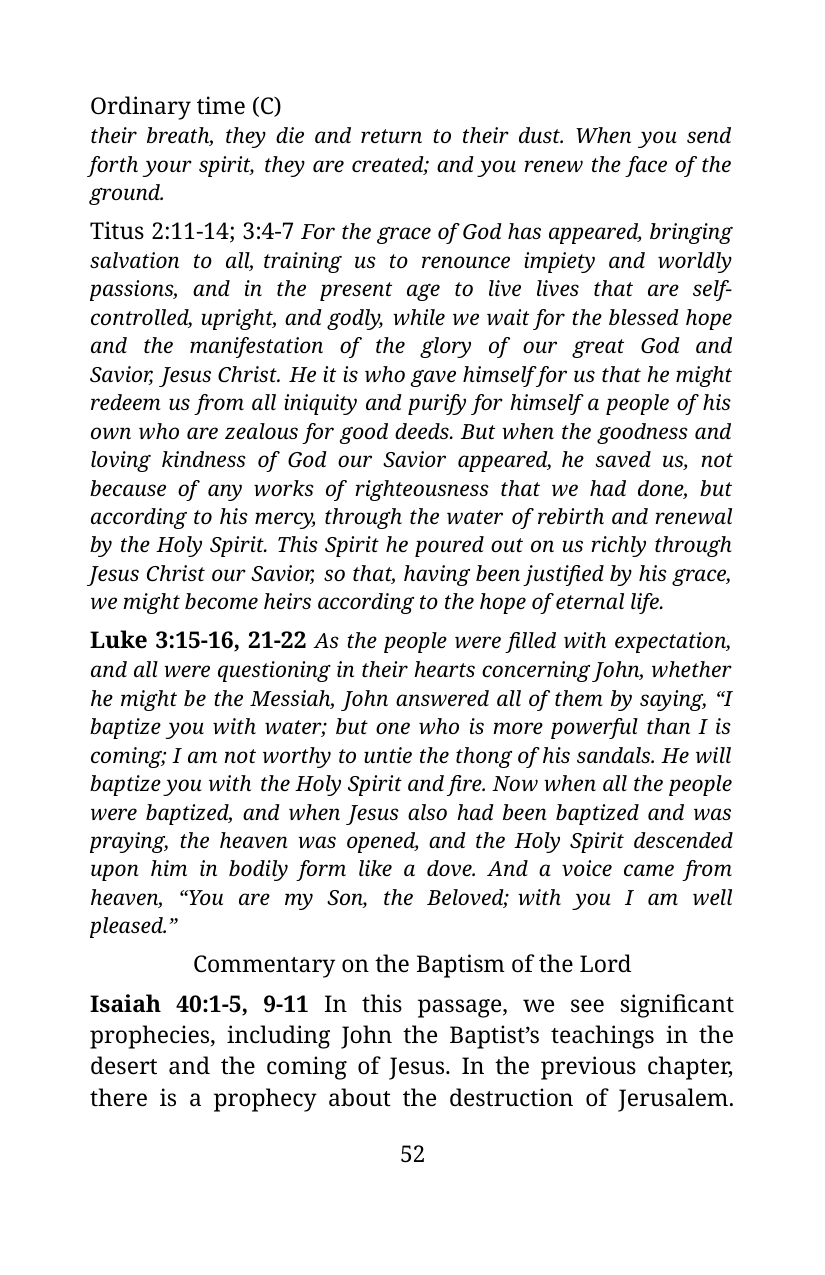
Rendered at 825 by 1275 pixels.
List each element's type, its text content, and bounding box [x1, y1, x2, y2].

text their breath, they die and return to their dust. When you send forth your spirit, they are created; and you renew the face of the ground. [90, 121, 735, 207]
text Commentary on the Baptism of the Lord [90, 948, 735, 979]
text Luke 3:15-16, 21-22 As the people were filled with expectation, and all were questioning in their hearts concerning John, whether he might be the Messiah, John answered all of them by saying, “I baptize you with water; but one who is more powerful than I is coming; I am not worthy to untie the thong of his sandals. He will baptize you with the Holy Spirit and fire. Now when all the people were baptized, and when Jesus also had been baptized and was praying, the heaven was opened, and the Holy Spirit descended upon him in bodily form like a dove. And a voice came from heaven, “You are my Son, the Beloved; with you I am well pleased.” [90, 624, 735, 940]
text Titus 2:11-14; 3:4-7 For the grace of God has appeared, bringing salvation to all, training us to renounce impiety and worldly passions, and in the present age to live lives that are self-controlled, upright, and godly, while we wait for the blessed hope and the manifestation of the glory of our great God and Savior, Jesus Christ. He it is who gave himself for us that he might redeem us from all iniquity and purify for himself a people of his own who are zealous for good deeds. But when the goodness and loving kindness of God our Savior appeared, he saved us, not because of any works of righteousness that we had done, but according to his mercy, through the water of rebirth and renewal by the Holy Spirit. This Spirit he poured out on us richly through Jesus Christ our Savior, so that, having been justified by his grace, we might become heirs according to the hope of eternal life. [90, 215, 735, 616]
text Isaiah 40:1-5, 9-11 In this passage, we see significant prophecies, including John the Baptist’s teachings in the desert and the coming of Jesus. In the previous chapter, there is a prophecy about the destruction of Jerusalem. [90, 988, 735, 1113]
